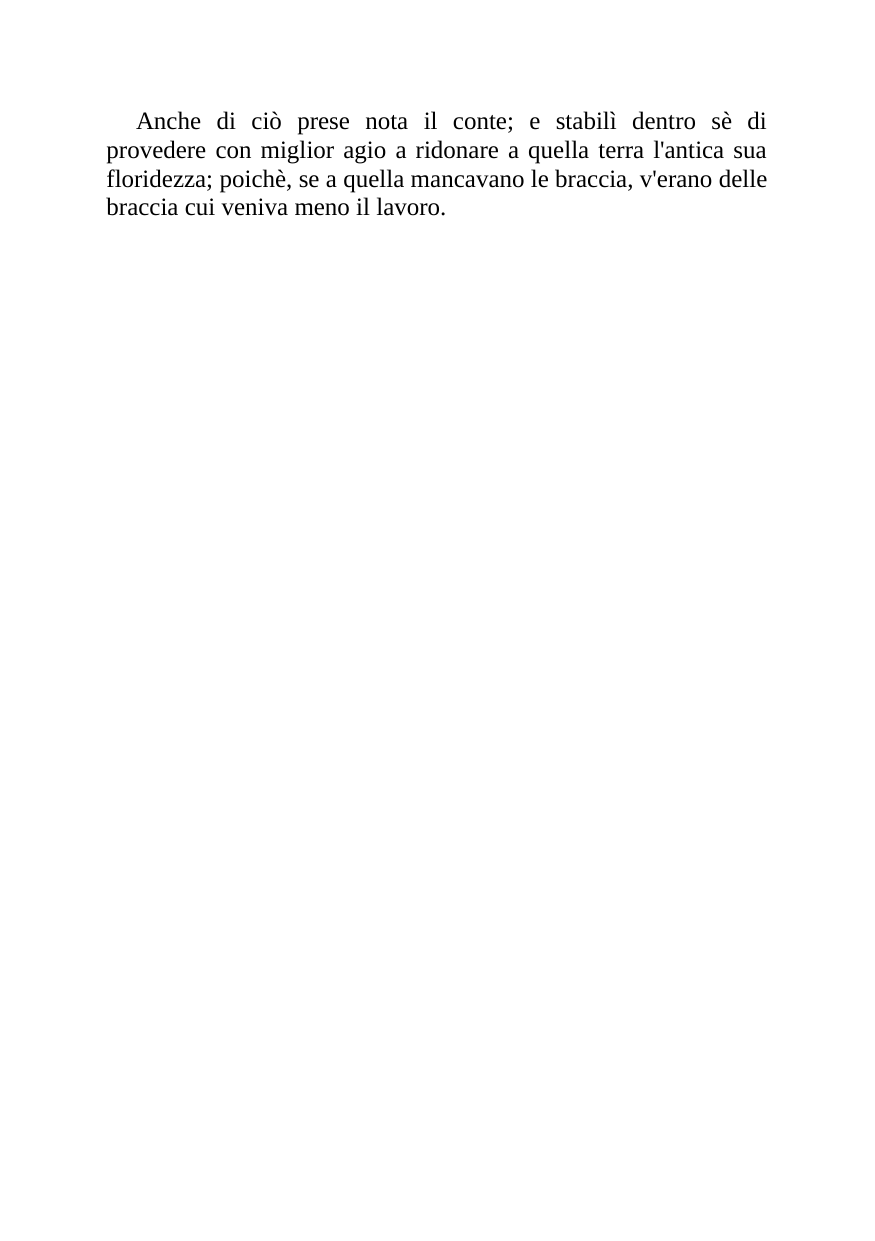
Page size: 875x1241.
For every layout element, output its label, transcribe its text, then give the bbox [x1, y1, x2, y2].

text Anche di ciò prese nota il conte; e stabilì dentro sè di provedere con miglior agio a ridonare a quella terra l'antica sua floridezza; poichè, se a quella mancavano le braccia, v'erano delle braccia cui veniva meno il lavoro. [106, 106, 768, 221]
